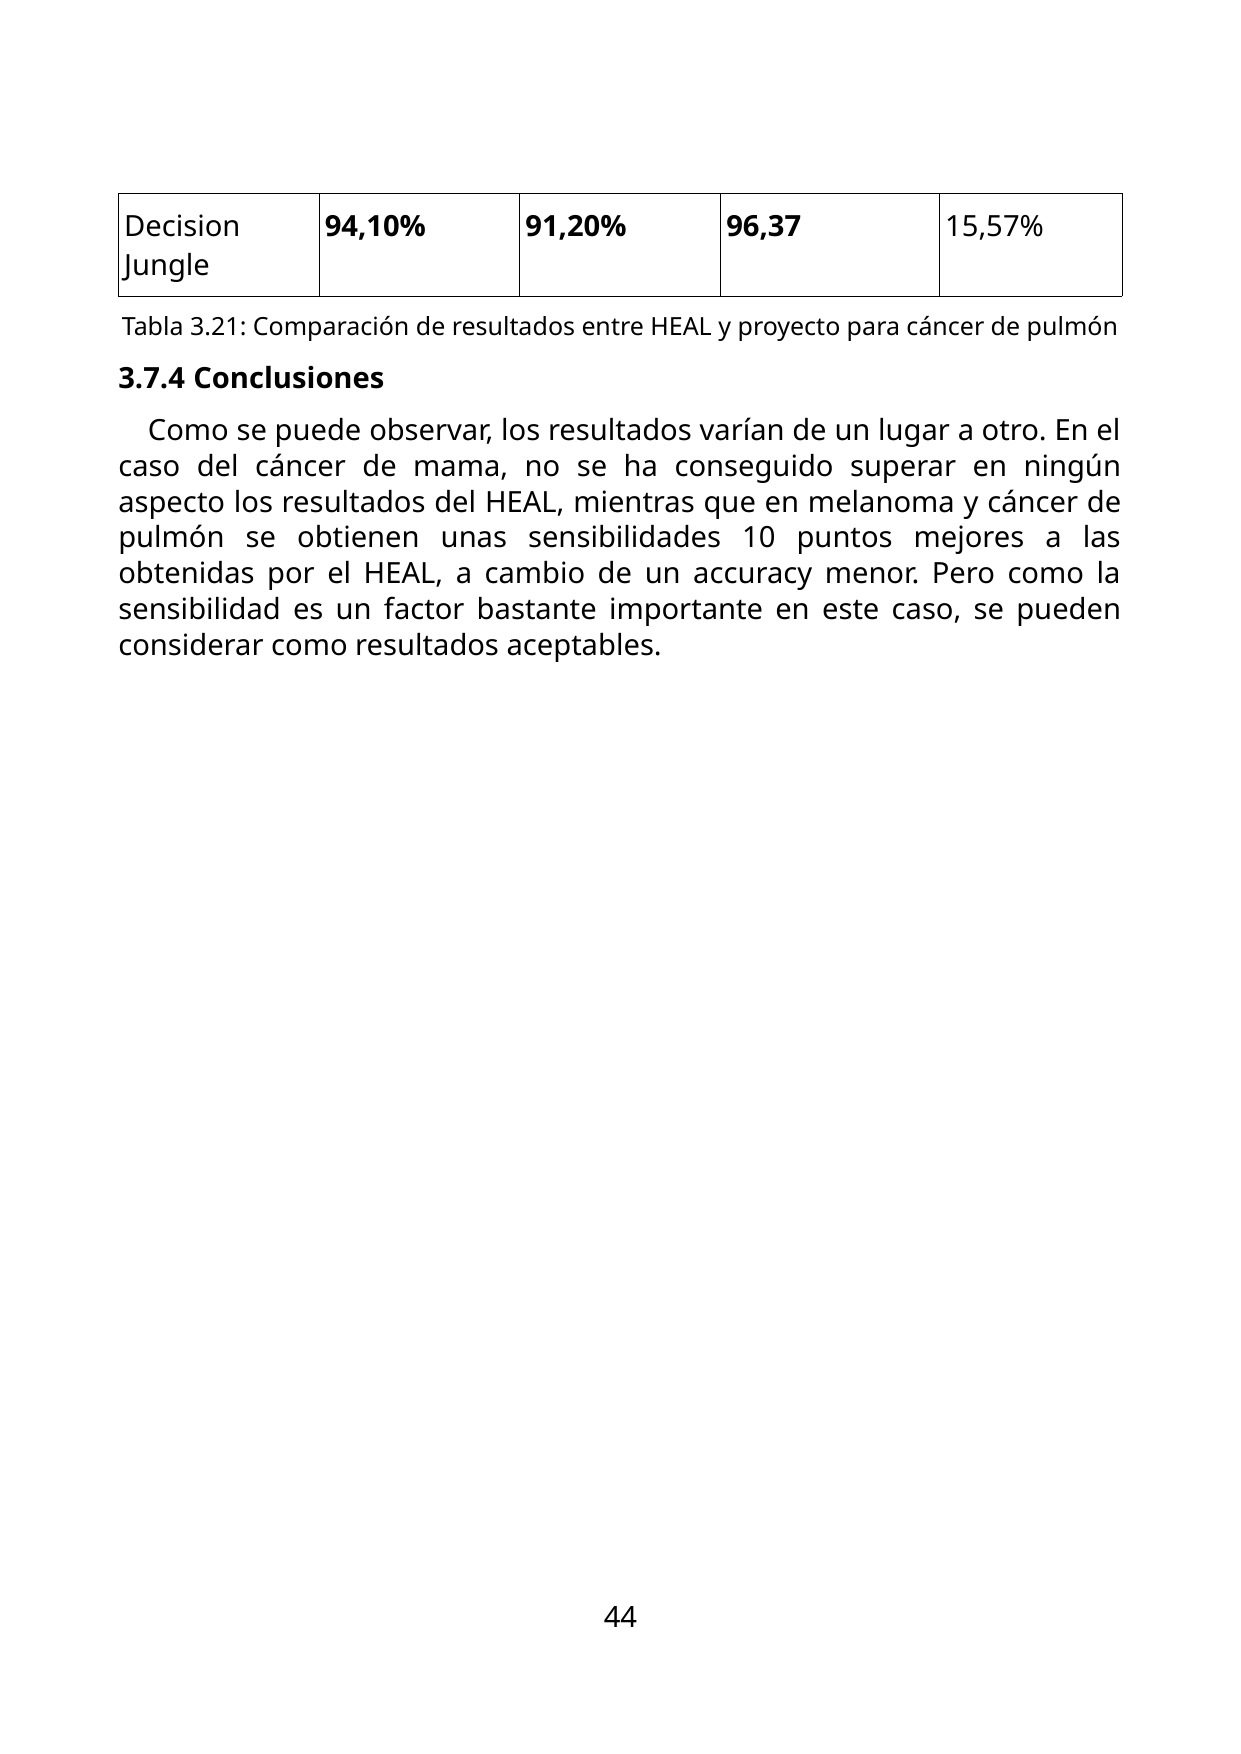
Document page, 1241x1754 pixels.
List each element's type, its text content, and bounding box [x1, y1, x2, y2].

table_cell 96,37 [721, 194, 939, 296]
table_cell 91,20% [520, 194, 720, 296]
text Tabla 3.21: Comparación de resultados entre HEAL y proyecto para cáncer de pulmón [118, 309, 1122, 343]
table_cell 15,57% [940, 194, 1122, 296]
table_cell Decision Jungle [119, 194, 319, 296]
text Como se puede observar, los resultados varían de un lugar a otro. En el caso del cáncer de mama, no se ha conseguido superar en ningún aspecto los resultados del HEAL, mientras que en melanoma y cáncer de pulmón se obtienen unas sensibilidades 10 puntos mejores a las obtenidas por el HEAL, a cambio de un accuracy menor. Pero como la sensibilidad es un factor bastante importante en este caso, se pueden considerar como resultados aceptables. [118, 409, 1122, 663]
subtitle Conclusiones [118, 357, 1122, 397]
table_cell 94,10% [320, 194, 519, 296]
